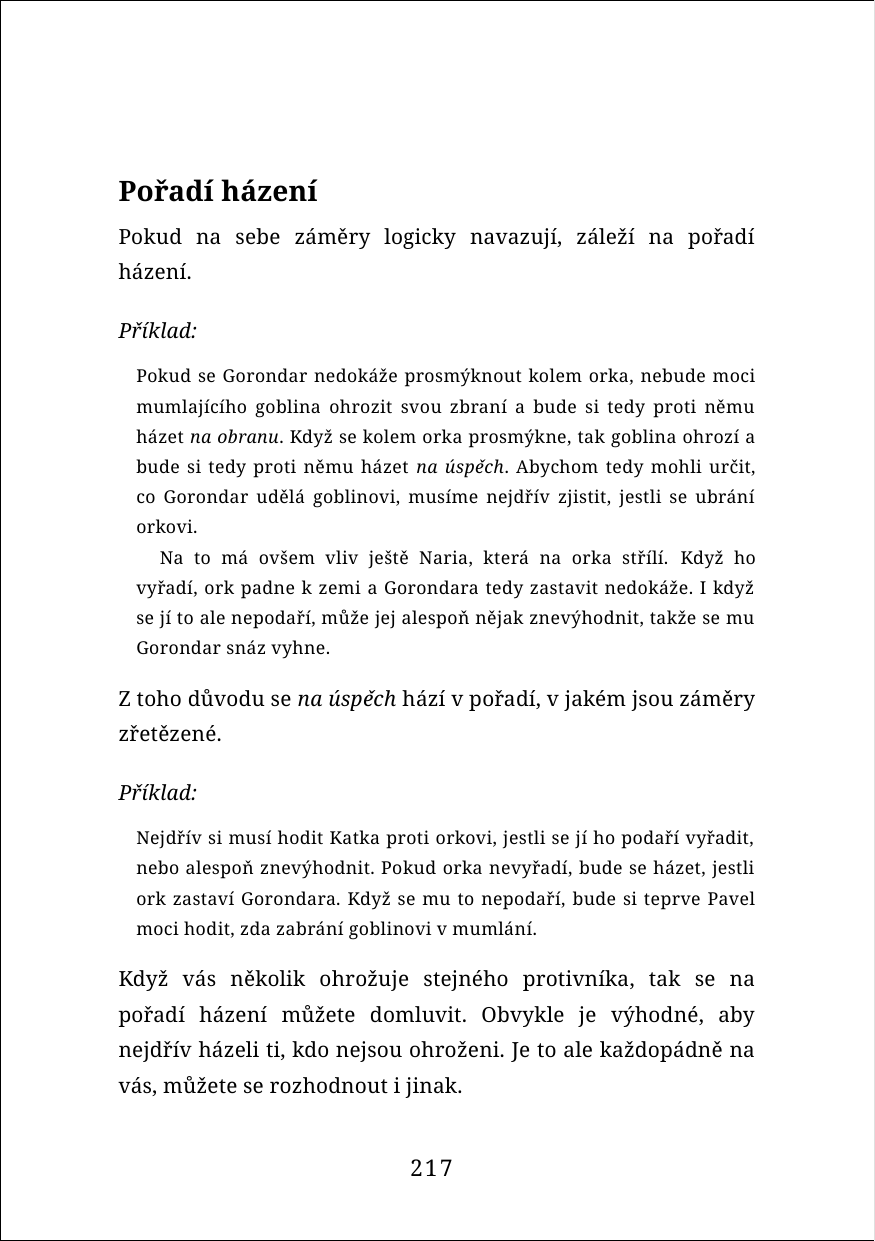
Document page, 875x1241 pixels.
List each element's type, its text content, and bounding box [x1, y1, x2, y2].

text Z toho důvodu se na úspěch hází v pořadí, v jakém jsou záměry zřetězené. [118, 684, 756, 748]
subtitle Pořadí házení [118, 172, 756, 210]
text Pokud na sebe záměry logicky navazují, záleží na pořadí házení. [118, 222, 756, 286]
text Pokud se Gorondar nedokáže prosmýknout kolem orka, nebude moci mumlajícího goblina ohrozit svou zbraní a bude si tedy proti němu házet na obranu. Když se kolem orka prosmýkne, tak goblina ohrozí a bude si tedy proti němu házet na úspěch. Abychom tedy mohli určit, co Gorondar udělá goblinovi, musíme nejdřív zjistit, jestli se ubrání orkovi. Na to má ovšem vliv ještě Naria, která na orka střílí. Když ho vyřadí, ork padne k zemi a Gorondara tedy zastavit nedokáže. I když se jí to ale nepodaří, může jej alespoň nějak znevýhodnit, takže se mu Gorondar snáz vyhne. [136, 364, 756, 660]
text Nejdřív si musí hodit Katka proti orkovi, jestli se jí ho podaří vyřadit, nebo alespoň znevýhodnit. Pokud orka nevyřadí, bude se házet, jestli ork zastaví Gorondara. Když se mu to nepodaří, bude si teprve Pavel moci hodit, zda zabrání goblinovi v mumlání. [136, 826, 756, 940]
text Příklad: [118, 317, 756, 345]
text Příklad: [118, 778, 756, 807]
text Když vás několik ohrožuje stejného protivníka, tak se na pořadí házení můžete domluvit. Obvykle je výhodné, aby nejdřív házeli ti, kdo nejsou ohroženi. Je to ale každopádně na vás, můžete se rozhodnout i jinak. [118, 964, 756, 1099]
